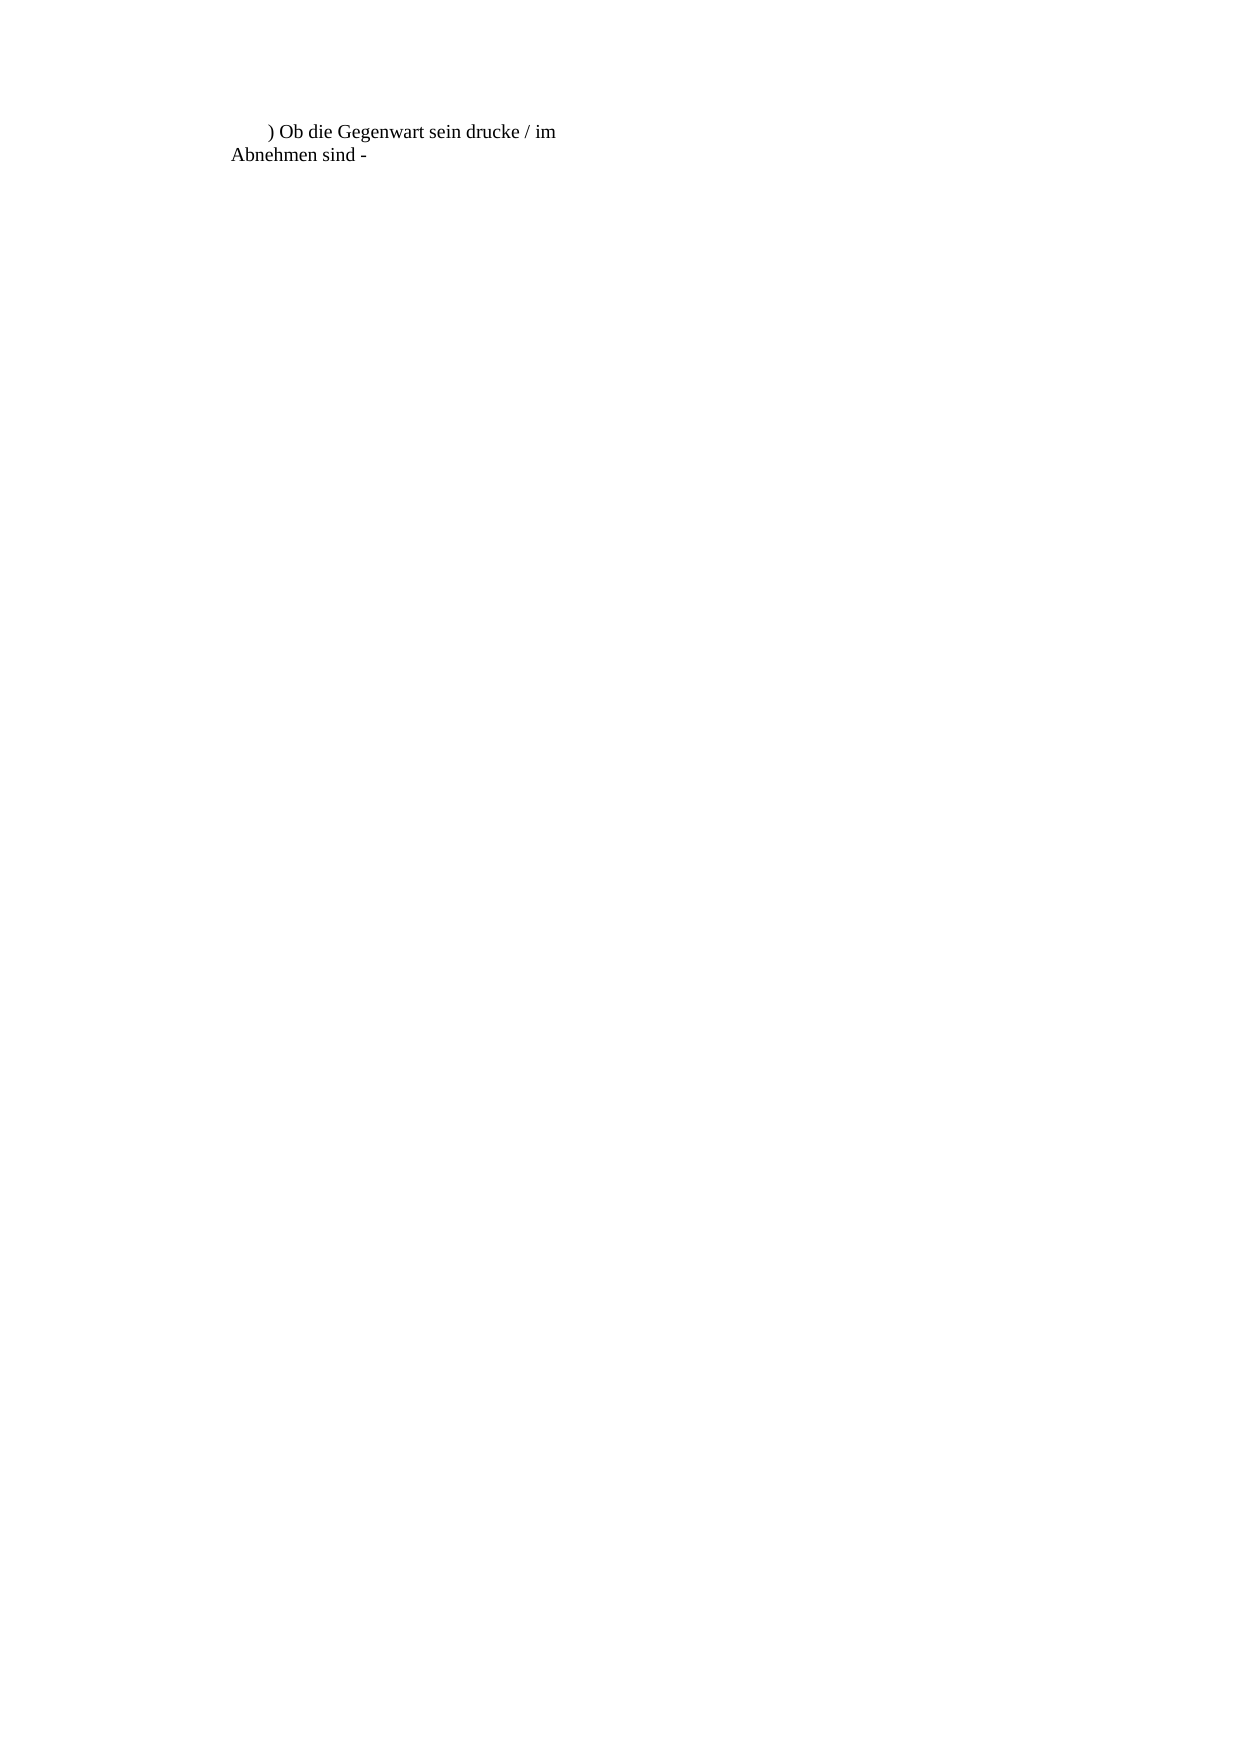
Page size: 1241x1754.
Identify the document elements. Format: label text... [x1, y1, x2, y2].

text ) Ob die Gegenwart sein drucke / im Abnehmen sind - [231, 121, 609, 166]
